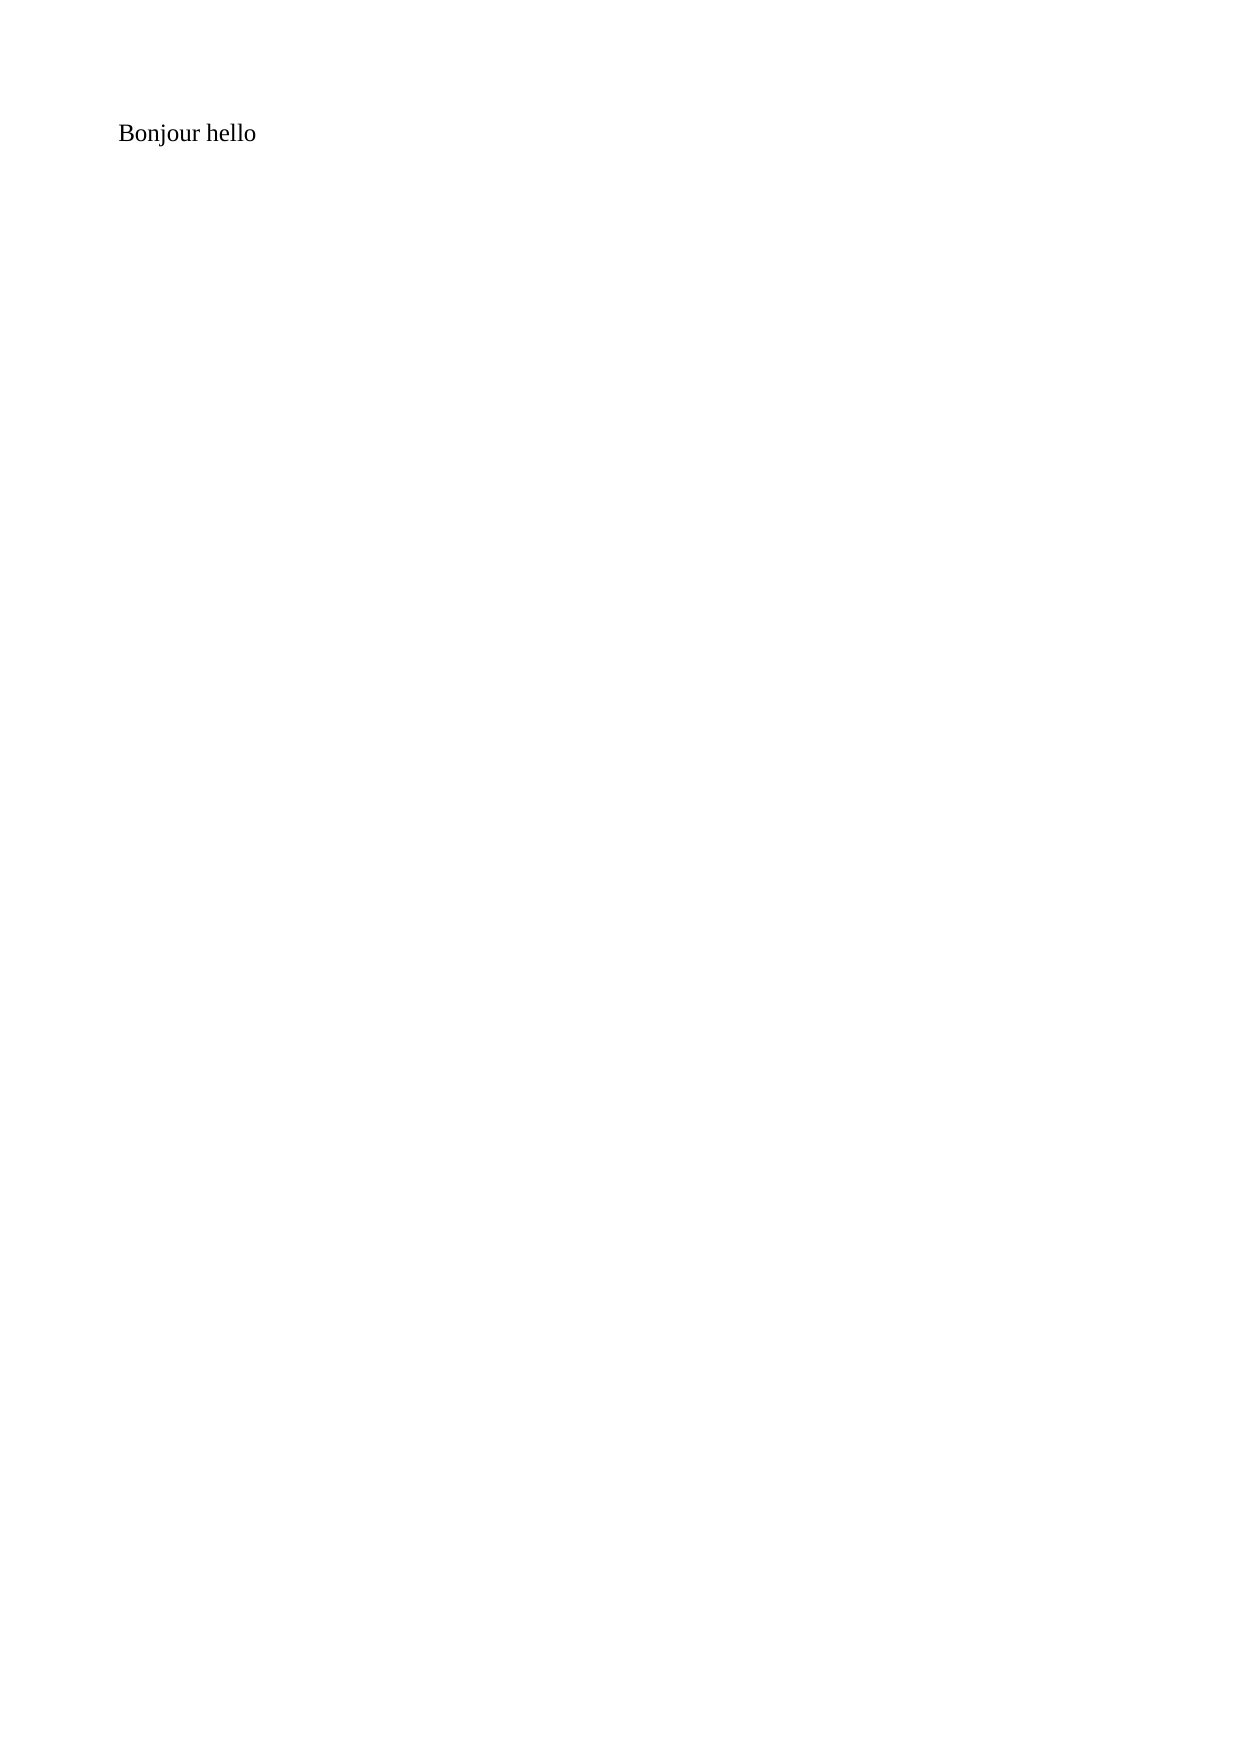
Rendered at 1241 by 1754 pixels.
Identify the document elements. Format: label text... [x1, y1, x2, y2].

text Bonjour hello [118, 118, 1122, 147]
